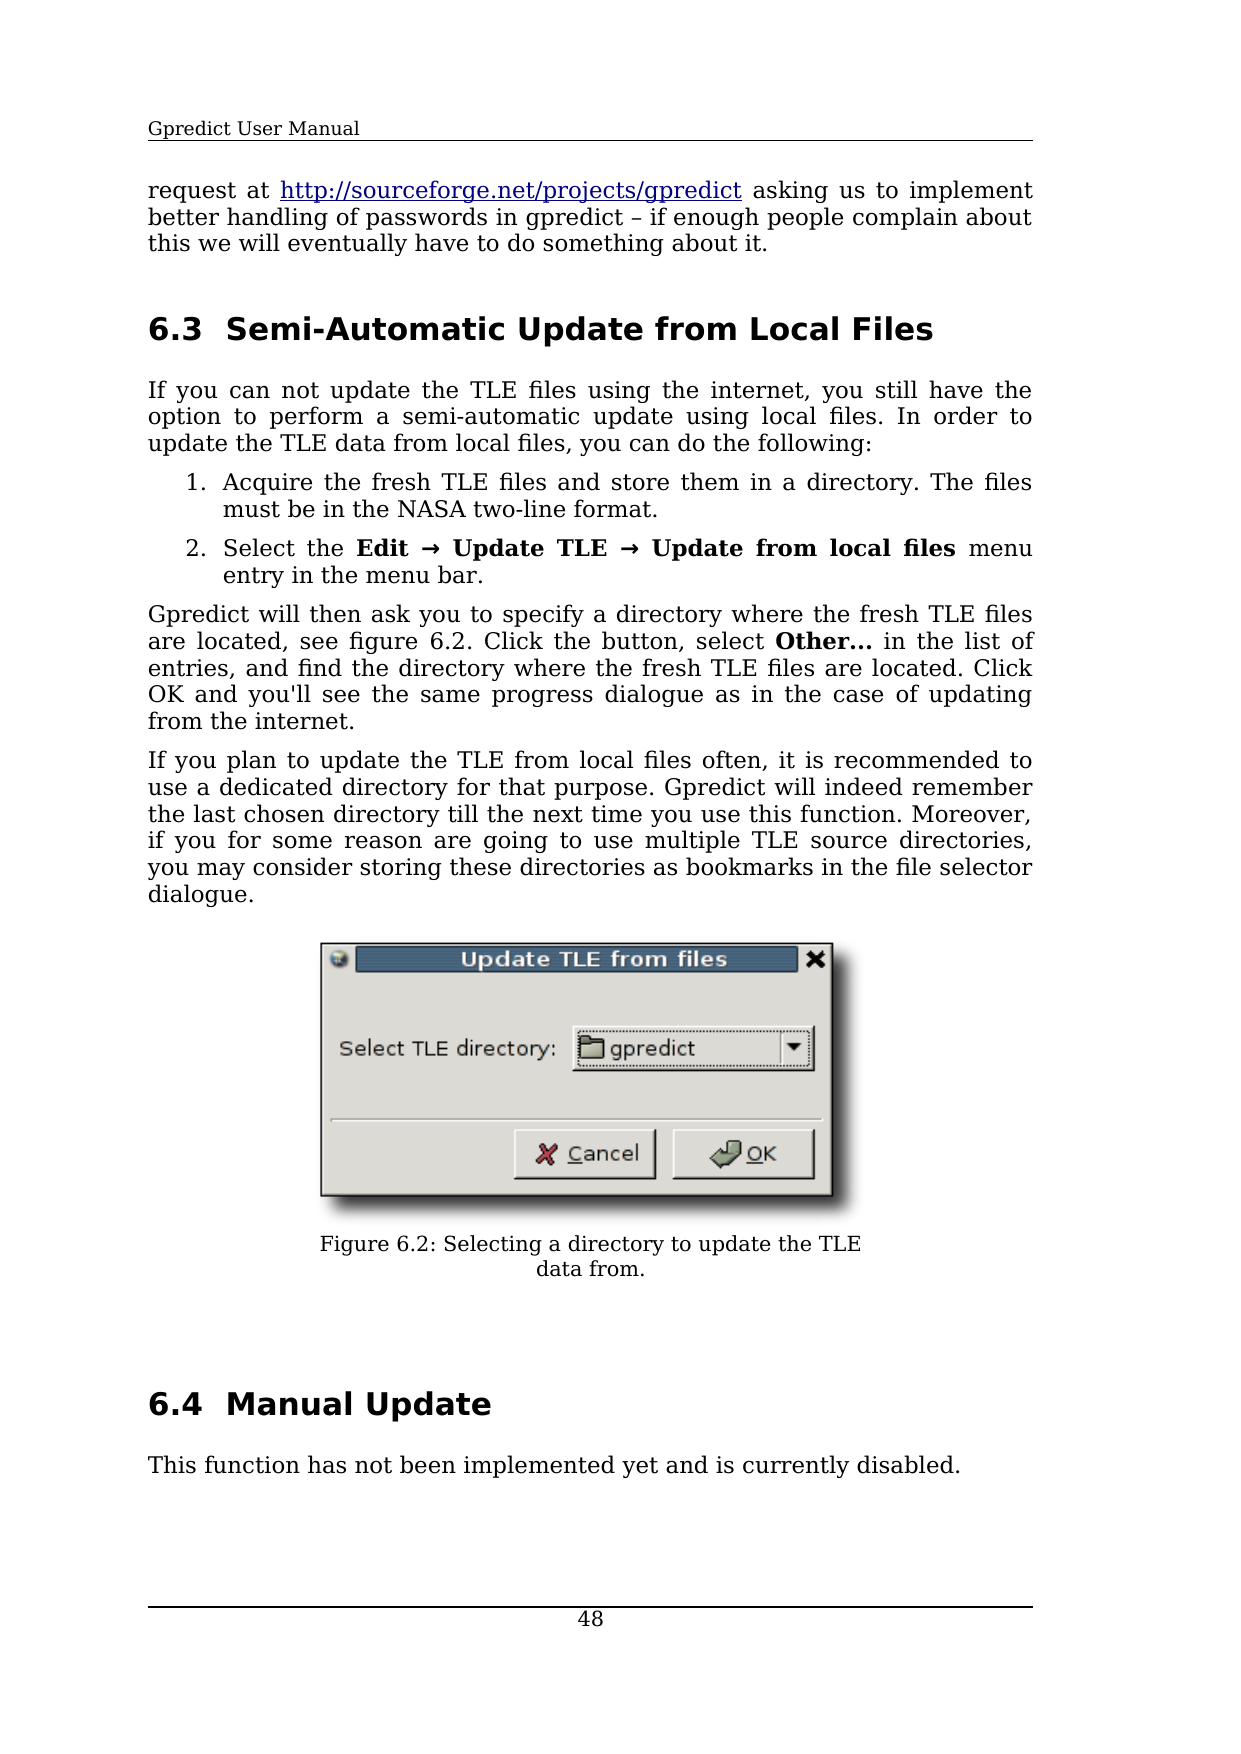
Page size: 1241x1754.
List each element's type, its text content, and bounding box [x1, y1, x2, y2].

text If you plan to update the TLE from local files often, it is recommended to use a dedicated directory for that purpose. Gpredict will indeed remember the last chosen directory till the next time you use this function. Moreover, if you for some reason are going to use multiple TLE source directories, you may consider storing these directories as bookmarks in the file selector dialogue. [148, 747, 1033, 907]
text Figure 6.2: Selecting a directory to update the TLE data from. [310, 1233, 871, 1281]
subtitle Semi-Automatic Update from Local Files [148, 311, 1033, 347]
text Gpredict will then ask you to specify a directory where the fresh TLE files are located, see figure 6.2. Click the button, select Other... in the list of entries, and find the directory where the fresh TLE files are located. Click OK and you'll see the same progress dialogue as in the case of updating from the internet. [148, 601, 1033, 735]
subtitle Manual Update [148, 1386, 1033, 1422]
text This function has not been implemented yet and is currently disabled. [148, 1452, 1033, 1478]
picture [310, 932, 872, 1233]
text request at http://sourceforge.net/projects/gpredict asking us to implement better handling of passwords in gpredict – if enough people complain about this we will eventually have to do something about it. [148, 177, 1033, 257]
list Select the Edit → Update TLE → Update from local files menu entry in the menu bar. [185, 535, 1033, 589]
text If you can not update the TLE files using the internet, you still have the option to perform a semi-automatic update using local files. In order to update the TLE data from local files, you can do the following: [148, 377, 1033, 457]
list Acquire the fresh TLE files and store them in a directory. The files must be in the NASA two-line format. [185, 469, 1033, 523]
